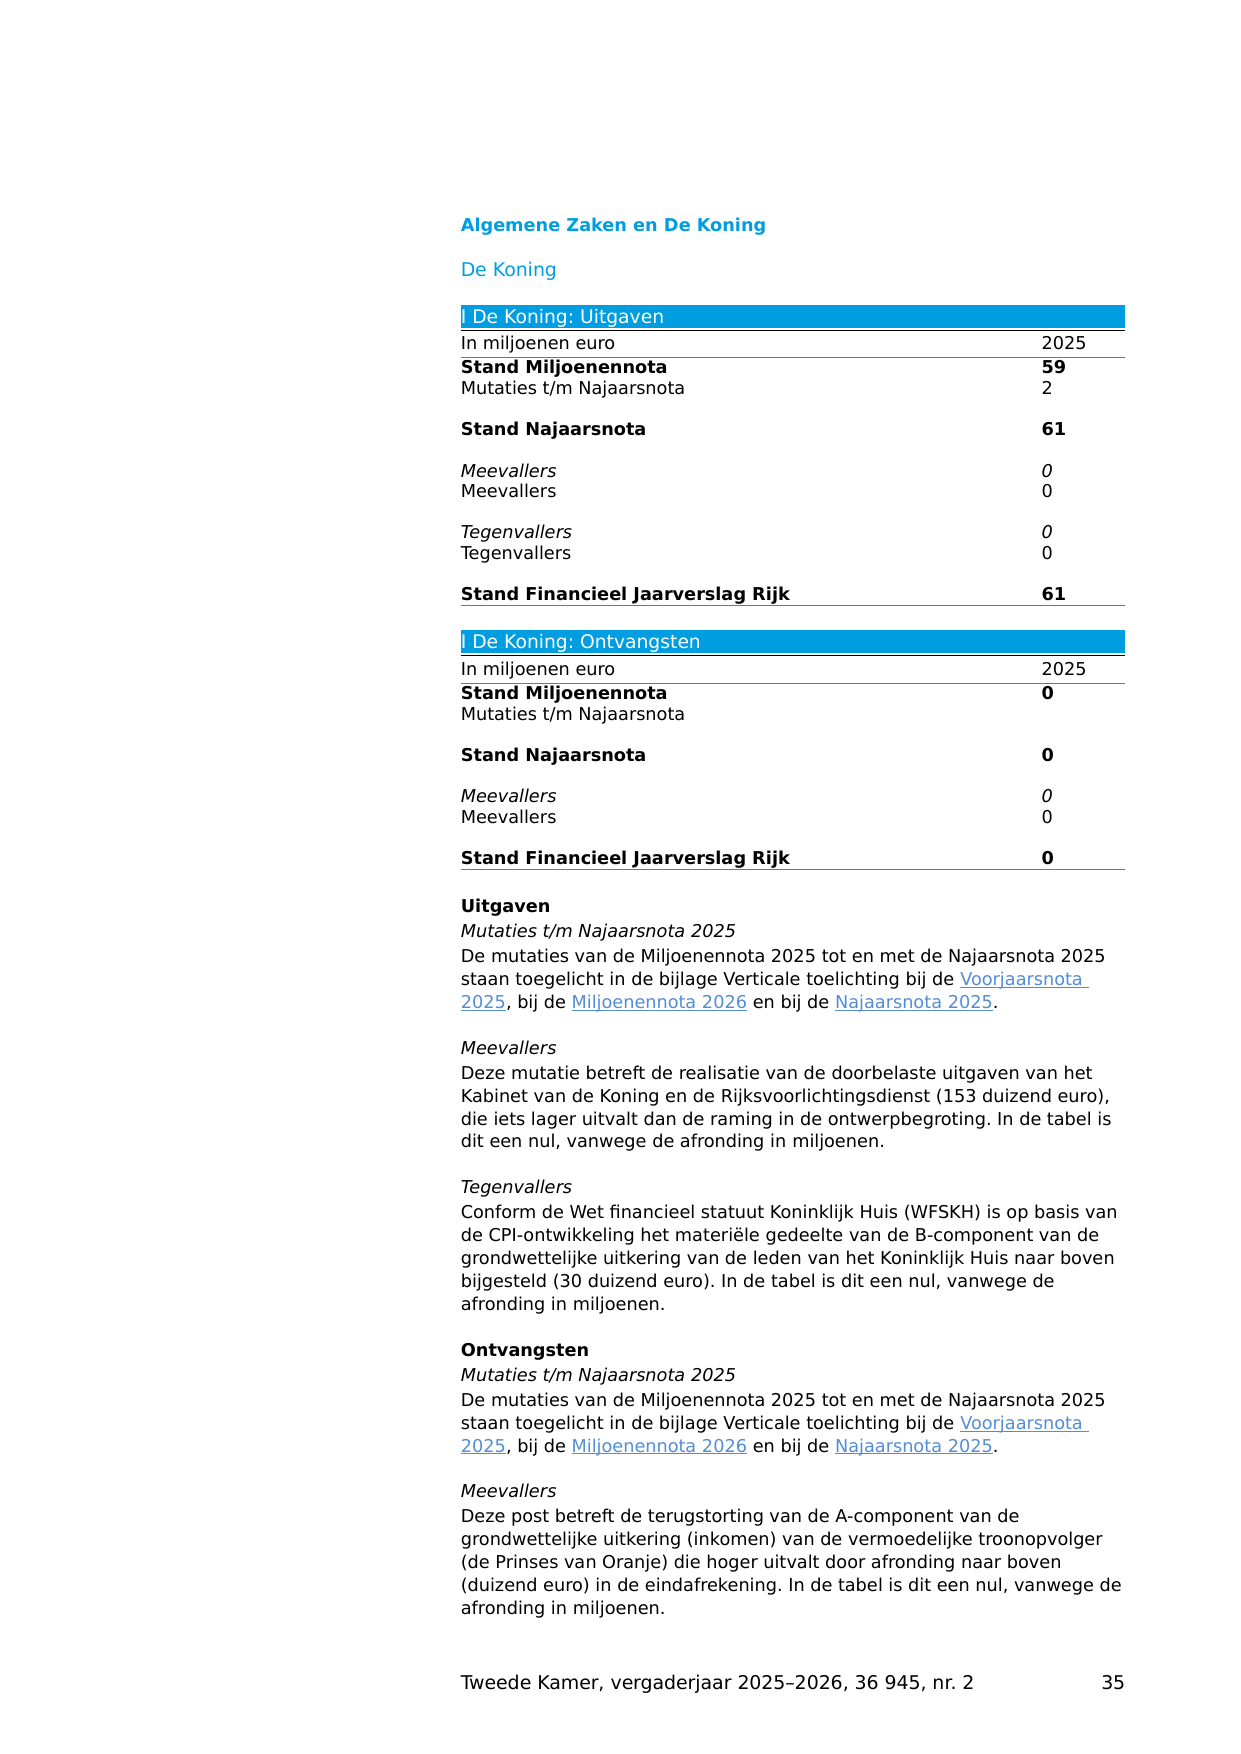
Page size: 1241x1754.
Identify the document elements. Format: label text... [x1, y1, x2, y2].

text Meevallers [461, 1479, 1125, 1502]
text Conform de Wet financieel statuut Koninklĳk Huis (WFSKH) is op basis van de CPI-ontwikkeling het materiële gedeelte van de B-component van de grondwettelijke uitkering van de leden van het Koninklĳk Huis naar boven bĳgesteld (30 duizend euro). In de tabel is dit een nul, vanwege de afronding in miljoenen. [461, 1200, 1125, 1315]
table_cell Mutaties t/m Najaarsnota [461, 378, 1038, 399]
table_cell [1039, 765, 1125, 786]
table_cell 0 [1039, 745, 1125, 765]
table_cell Meevallers [461, 461, 1038, 481]
table_cell [1039, 827, 1125, 848]
table_cell [461, 440, 1038, 461]
table_cell Meevallers [461, 807, 1038, 827]
table_cell Stand Financieel Jaarverslag Rijk [461, 584, 1038, 605]
table_cell [461, 399, 1038, 419]
title De Koning [461, 259, 1125, 281]
table_cell [1039, 724, 1125, 745]
text Meevallers [461, 1036, 1125, 1059]
table_cell In miljoenen euro [461, 331, 1038, 357]
table_cell Stand Najaarsnota [461, 419, 1038, 440]
table_cell [1039, 399, 1125, 419]
table_cell 2025 [1039, 656, 1125, 682]
table_cell [461, 724, 1038, 745]
table_cell [1039, 502, 1125, 522]
table_cell [1039, 564, 1125, 584]
table_cell 2025 [1039, 331, 1125, 357]
table_cell 61 [1039, 584, 1125, 605]
table_cell [461, 502, 1038, 522]
table_cell Stand Miljoenennota [461, 684, 1038, 703]
text Uitgaven [461, 894, 1125, 917]
table_cell Tegenvallers [461, 523, 1038, 543]
table_cell 0 [1039, 848, 1125, 868]
text Ontvangsten [461, 1338, 1125, 1361]
table_cell 0 [1039, 786, 1125, 807]
table_cell 0 [1039, 684, 1125, 703]
table_cell 2 [1039, 378, 1125, 399]
text De mutaties van de Miljoenennota 2025 tot en met de Najaarsnota 2025 staan toegelicht in de bijlage Verticale toelichting bij de Voorjaarsnota 2025, bij de Miljoenennota 2026 en bij de Najaarsnota 2025. [461, 1388, 1125, 1457]
table_cell 61 [1039, 419, 1125, 440]
table_cell [1039, 704, 1125, 724]
table_cell Meevallers [461, 786, 1038, 807]
text Mutaties t/m Najaarsnota 2025 [461, 1363, 1125, 1386]
text Tegenvallers [461, 1175, 1125, 1198]
table_cell Stand Najaarsnota [461, 745, 1038, 765]
table_cell [1039, 440, 1125, 461]
text Mutaties t/m Najaarsnota 2025 [461, 919, 1125, 942]
table_cell In miljoenen euro [461, 656, 1038, 682]
table_cell 0 [1039, 807, 1125, 827]
table_cell [461, 765, 1038, 786]
title Algemene Zaken en De Koning [461, 213, 1125, 236]
table_cell 0 [1039, 461, 1125, 481]
table_cell Stand Miljoenennota [461, 358, 1038, 378]
table_cell 0 [1039, 481, 1125, 502]
table_cell Tegenvallers [461, 543, 1038, 564]
text Deze mutatie betreft de realisatie van de doorbelaste uitgaven van het Kabinet van de Koning en de Rĳksvoorlichtingsdienst (153 duizend euro), die iets lager uitvalt dan de raming in de ontwerpbegroting. In de tabel is dit een nul, vanwege de afronding in miljoenen. [461, 1061, 1125, 1152]
table_cell 0 [1039, 543, 1125, 564]
text Deze post betreft de terugstorting van de A-component van de grondwettelĳke uitkering (inkomen) van de vermoedelĳke troonopvolger (de Prinses van Oranje) die hoger uitvalt door afronding naar boven (duizend euro) in de eindafrekening. In de tabel is dit een nul, vanwege de afronding in miljoenen. [461, 1504, 1125, 1619]
table_cell 0 [1039, 523, 1125, 543]
table_cell [461, 564, 1038, 584]
table_cell [461, 827, 1038, 848]
table_cell Stand Financieel Jaarverslag Rijk [461, 848, 1038, 868]
table_cell Mutaties t/m Najaarsnota [461, 704, 1038, 724]
text De mutaties van de Miljoenennota 2025 tot en met de Najaarsnota 2025 staan toegelicht in de bijlage Verticale toelichting bij de Voorjaarsnota 2025, bij de Miljoenennota 2026 en bij de Najaarsnota 2025. [461, 944, 1125, 1013]
table_cell 59 [1039, 358, 1125, 378]
table_cell Meevallers [461, 481, 1038, 502]
